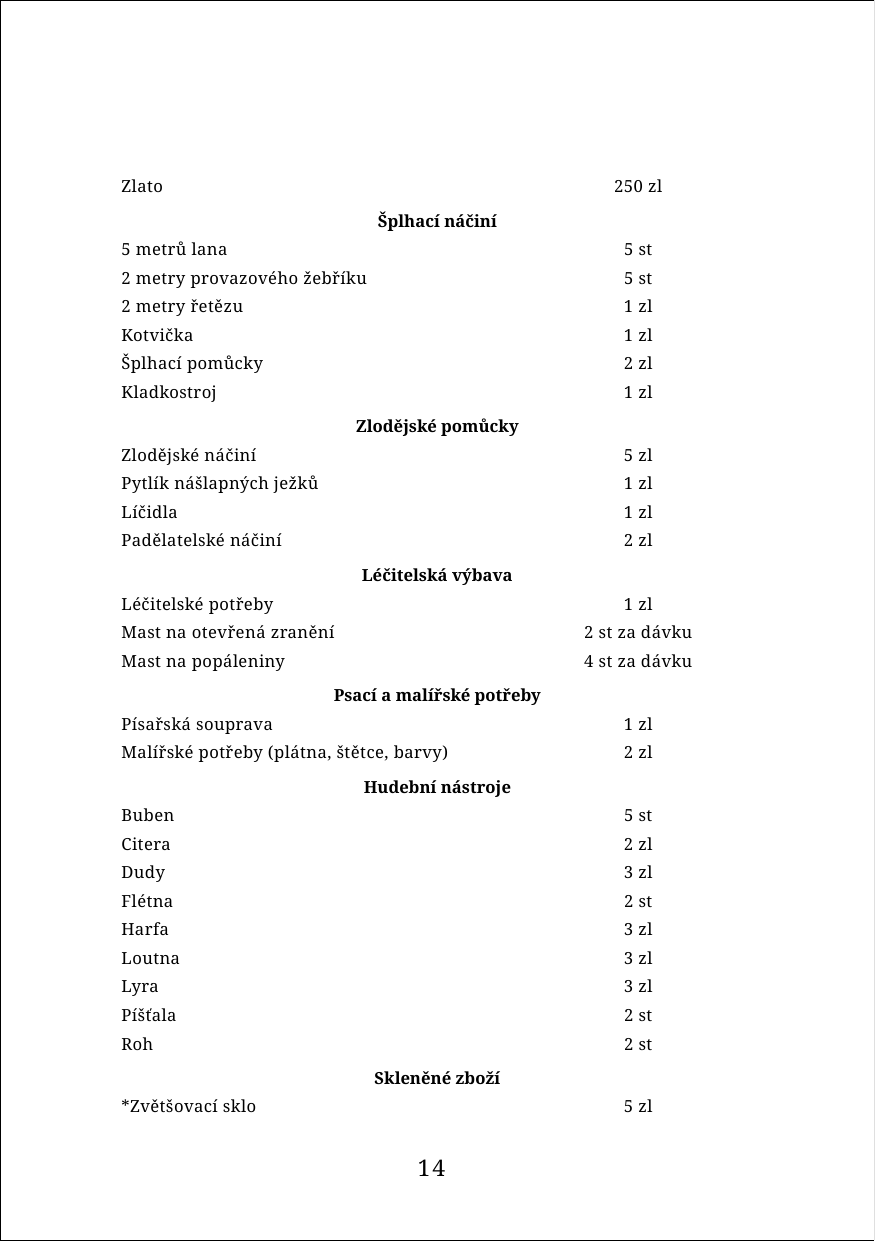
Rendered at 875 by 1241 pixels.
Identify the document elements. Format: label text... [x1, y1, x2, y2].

table_cell Citera [118, 829, 520, 858]
table_cell Skleněné zboží [118, 1058, 756, 1092]
table_cell Léčitelské potřeby [118, 589, 520, 618]
table_cell 4 st za dávku [520, 646, 756, 675]
table_cell Flétna [118, 886, 520, 915]
table_cell 3 zl [520, 915, 756, 943]
table_cell Mast na otevřená zranění [118, 618, 520, 646]
table_cell 1 zl [520, 320, 756, 349]
table_cell Pytlík nášlapných ježků [118, 469, 520, 498]
table_cell Padělatelské náčiní [118, 526, 520, 555]
table_cell 1 zl [520, 469, 756, 498]
table_cell 1 zl [520, 292, 756, 320]
table_cell Kotvička [118, 320, 520, 349]
table_cell Kladkostroj [118, 378, 520, 406]
table_cell Dudy [118, 858, 520, 886]
table_cell 3 zl [520, 944, 756, 972]
table_cell Šplhací náčiní [118, 200, 756, 235]
table_cell Hudební nástroje [118, 766, 756, 801]
table_cell Zlodějské pomůcky [118, 406, 756, 441]
table_cell 2 st [520, 886, 756, 915]
table_cell 2 st [520, 1001, 756, 1029]
table_cell Zlato [118, 172, 520, 200]
table_cell Harfa [118, 915, 520, 943]
table_cell 2 metry provazového žebříku [118, 263, 520, 292]
table_cell Zlodějské náčiní [118, 441, 520, 469]
table_cell 2 metry řetězu [118, 292, 520, 320]
table_cell 5 zl [520, 441, 756, 469]
table_cell 5 st [520, 263, 756, 292]
table_cell 2 st za dávku [520, 618, 756, 646]
table_cell 3 zl [520, 858, 756, 886]
table_cell 2 zl [520, 829, 756, 858]
table_cell Šplhací pomůcky [118, 349, 520, 377]
table_cell 1 zl [520, 709, 756, 738]
table_cell Buben [118, 801, 520, 829]
table_cell Loutna [118, 944, 520, 972]
table_cell 3 zl [520, 972, 756, 1001]
table_cell 1 zl [520, 498, 756, 526]
table_cell 250 zl [520, 172, 756, 200]
table_cell 5 metrů lana [118, 235, 520, 263]
table_cell 1 zl [520, 589, 756, 618]
table_cell Písařská souprava [118, 709, 520, 738]
table_cell 2 zl [520, 738, 756, 766]
table_cell 2 zl [520, 349, 756, 377]
table_cell 5 zl [520, 1092, 756, 1121]
table_cell 1 zl [520, 378, 756, 406]
table_cell Psací a malířské potřeby [118, 675, 756, 709]
table_cell 5 st [520, 235, 756, 263]
table_cell Léčitelská výbava [118, 555, 756, 589]
table_cell 2 zl [520, 526, 756, 555]
table_cell Mast na popáleniny [118, 646, 520, 675]
table_cell Lyra [118, 972, 520, 1001]
table_cell 5 st [520, 801, 756, 829]
table_cell Líčidla [118, 498, 520, 526]
table_cell 2 st [520, 1029, 756, 1058]
table_cell Píšťala [118, 1001, 520, 1029]
table_cell *Zvětšovací sklo [118, 1092, 520, 1121]
table_cell Roh [118, 1029, 520, 1058]
table_cell Malířské potřeby (plátna, štětce, barvy) [118, 738, 520, 766]
